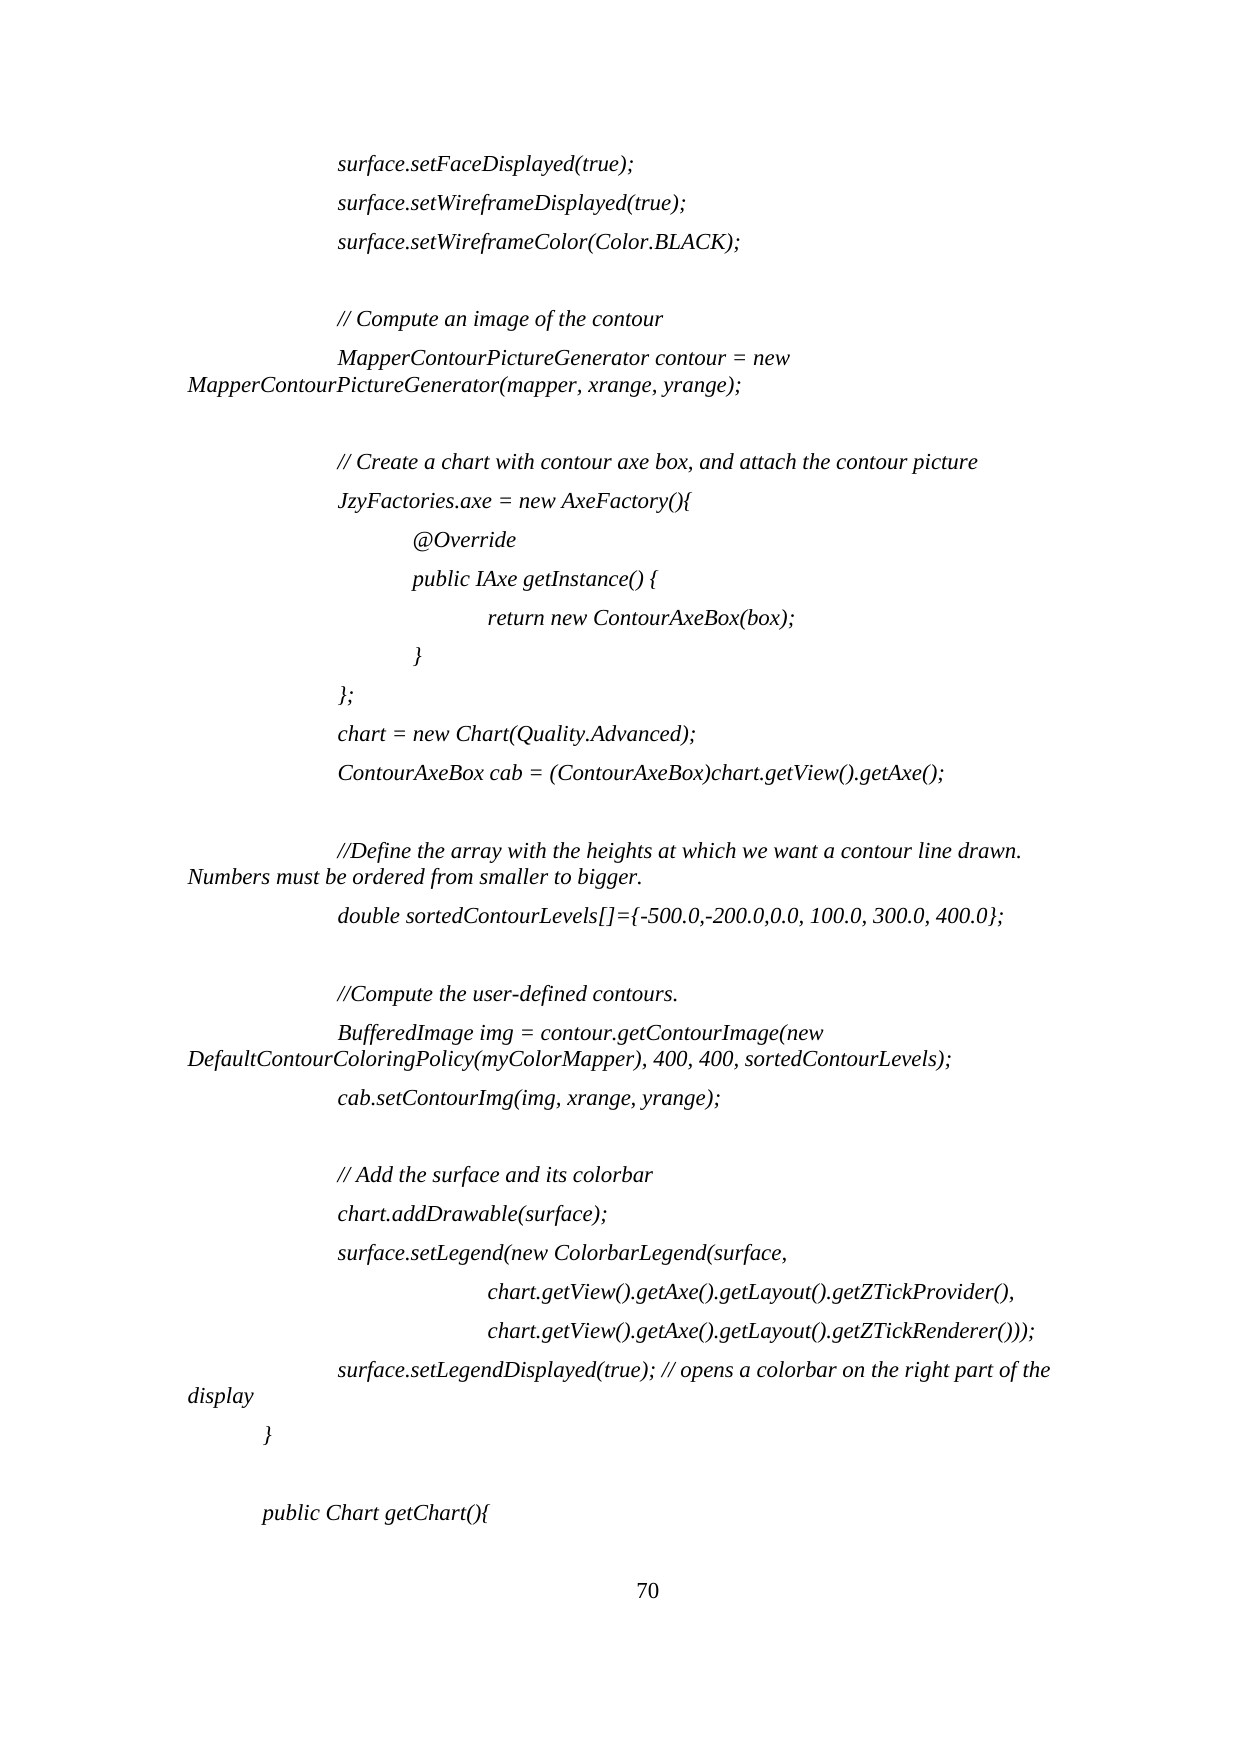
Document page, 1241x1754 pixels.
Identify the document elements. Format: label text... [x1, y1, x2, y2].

text chart = new Chart(Quality.Advanced); [187, 720, 1108, 747]
text //Compute the user-defined contours. [187, 980, 1108, 1006]
text cab.setContourImg(img, xrange, yrange); [187, 1084, 1108, 1110]
text MapperContourPictureGenerator contour = new MapperContourPictureGenerator(mapper, xrange, yrange); [187, 344, 1108, 397]
text double sortedContourLevels[]={-500.0,-200.0,0.0, 100.0, 300.0, 400.0}; [187, 902, 1108, 928]
text public IAxe getInstance() { [187, 565, 1108, 591]
text @Override [187, 526, 1108, 552]
text surface.setFaceDisplayed(true); [187, 150, 1108, 176]
text surface.setLegend(new ColorbarLegend(surface, [187, 1239, 1108, 1266]
text surface.setWireframeColor(Color.BLACK); [187, 228, 1108, 254]
text JzyFactories.axe = new AxeFactory(){ [187, 487, 1108, 513]
text ContourAxeBox cab = (ContourAxeBox)chart.getView().getAxe(); [187, 759, 1108, 786]
text } [187, 643, 1108, 669]
text surface.setLegendDisplayed(true); // opens a colorbar on the right part of the display [187, 1356, 1108, 1408]
text chart.addDrawable(surface); [187, 1200, 1108, 1227]
text surface.setWireframeDisplayed(true); [187, 189, 1108, 215]
text BufferedImage img = contour.getContourImage(new DefaultContourColoringPolicy(myColorMapper), 400, 400, sortedContourLevels); [187, 1019, 1108, 1071]
text // Add the surface and its colorbar [187, 1162, 1108, 1188]
text //Define the array with the heights at which we want a contour line drawn. Numbers must be ordered from smaller to bigger. [187, 837, 1108, 889]
text return new ContourAxeBox(box); [187, 604, 1108, 630]
text // Compute an image of the contour [187, 305, 1108, 332]
text // Create a chart with contour axe box, and attach the contour picture [187, 448, 1108, 475]
text } [187, 1421, 1108, 1447]
text public Chart getChart(){ [187, 1499, 1108, 1525]
text chart.getView().getAxe().getLayout().getZTickProvider(), [187, 1278, 1108, 1304]
text }; [187, 681, 1108, 708]
text chart.getView().getAxe().getLayout().getZTickRenderer())); [187, 1317, 1108, 1343]
